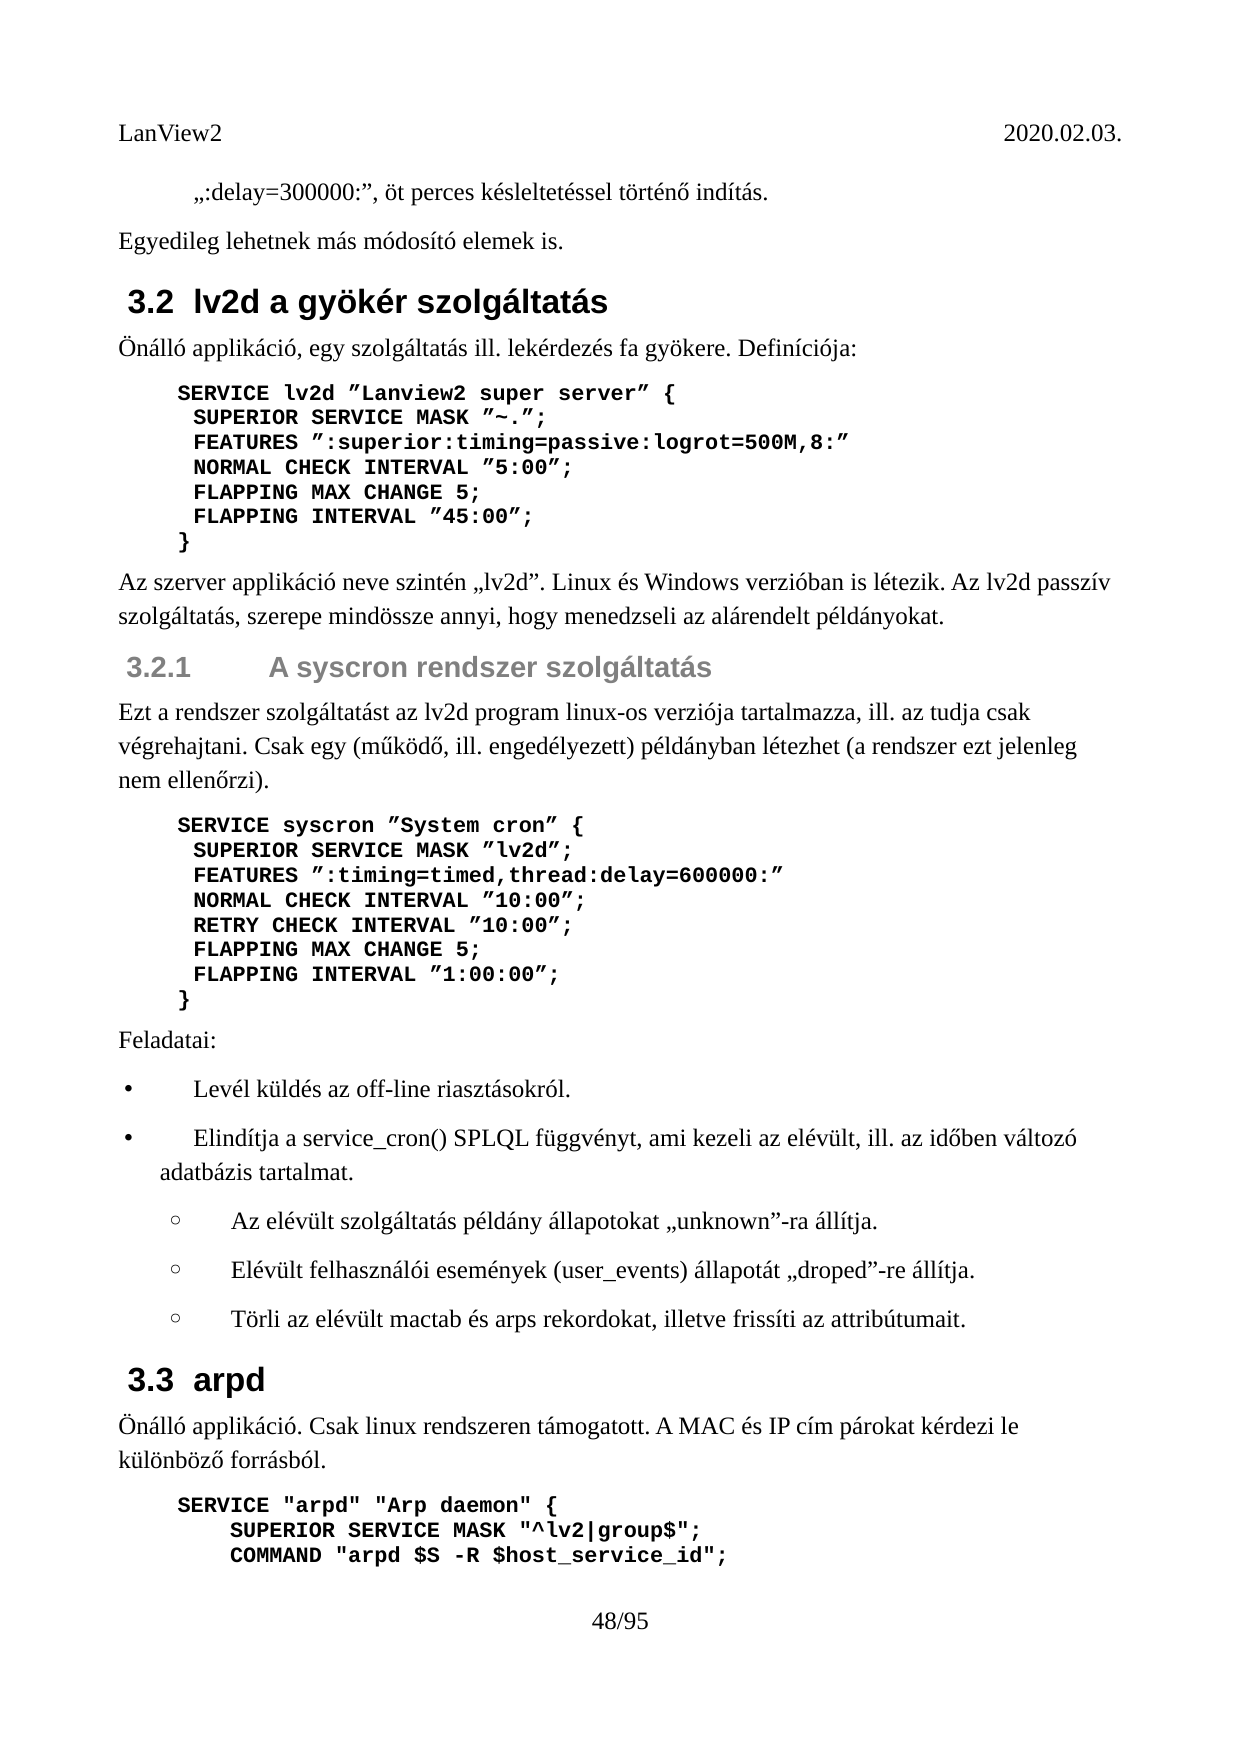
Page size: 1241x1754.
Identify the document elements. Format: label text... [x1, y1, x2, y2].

subtitle arpd [118, 1360, 1122, 1398]
list Levél küldés az off-line riasztásokról. [124, 1074, 1122, 1102]
text Ezt a rendszer szolgáltatást az lv2d program linux-os verziója tartalmazza, ill. az tudja csak végrehajtani. Csak egy (működő, ill. engedélyezett) példányban létezhet (a rendszer ezt jelenleg nem ellenőrzi). [118, 697, 1122, 794]
text SERVICE syscron ”System cron” { SUPERIOR SERVICE MASK ”lv2d”; FEATURES ”:timing=timed,thread:delay=600000:” NORMAL CHECK INTERVAL ”10:00”; RETRY CHECK INTERVAL ”10:00”; FLAPPING MAX CHANGE 5; FLAPPING INTERVAL ”1:00:00”; } [177, 814, 1122, 1013]
text Önálló applikáció, egy szolgáltatás ill. lekérdezés fa gyökere. Definíciója: [118, 333, 1122, 361]
text Egyedileg lehetnek más módosító elemek is. [118, 226, 1122, 255]
subtitle lv2d a gyökér szolgáltatás [118, 281, 1122, 320]
list Elévült felhasználói események (user_events) állapotát „droped”-re állítja. [165, 1255, 1122, 1284]
text Az szerver applikáció neve szintén „lv2d”. Linux és Windows verzióban is létezik. Az lv2d passzív szolgáltatás, szerepe mindössze annyi, hogy menedzseli az alárendelt példányokat. [118, 567, 1122, 630]
list Az elévült szolgáltatás példány állapotokat „unknown”-ra állítja. [165, 1206, 1122, 1235]
list Elindítja a service_cron() SPLQL függvényt, ami kezeli az elévült, ill. az időben változó adatbázis tartalmat. [124, 1123, 1122, 1186]
text SERVICE "arpd" "Arp daemon" { SUPERIOR SERVICE MASK "^lv2|group$"; COMMAND "arpd $S -R $host_service_id"; [177, 1494, 1122, 1569]
text Önálló applikáció. Csak linux rendszeren támogatott. A MAC és IP cím párokat kérdezi le különböző forrásból. [118, 1411, 1122, 1474]
text SERVICE lv2d ”Lanview2 super server” { SUPERIOR SERVICE MASK ”~.”; FEATURES ”:superior:timing=passive:logrot=500M,8:” NORMAL CHECK INTERVAL ”5:00”; FLAPPING MAX CHANGE 5; FLAPPING INTERVAL ”45:00”; } [177, 382, 1122, 555]
text Feladatai: [118, 1025, 1122, 1053]
subtitle A syscron rendszer szolgáltatás [118, 651, 1122, 684]
list Törli az elévült mactab és arps rekordokat, illetve frissíti az attribútumait. [165, 1304, 1122, 1333]
list „:delay=300000:”, öt perces késleltetéssel történő indítás. [156, 177, 1122, 206]
